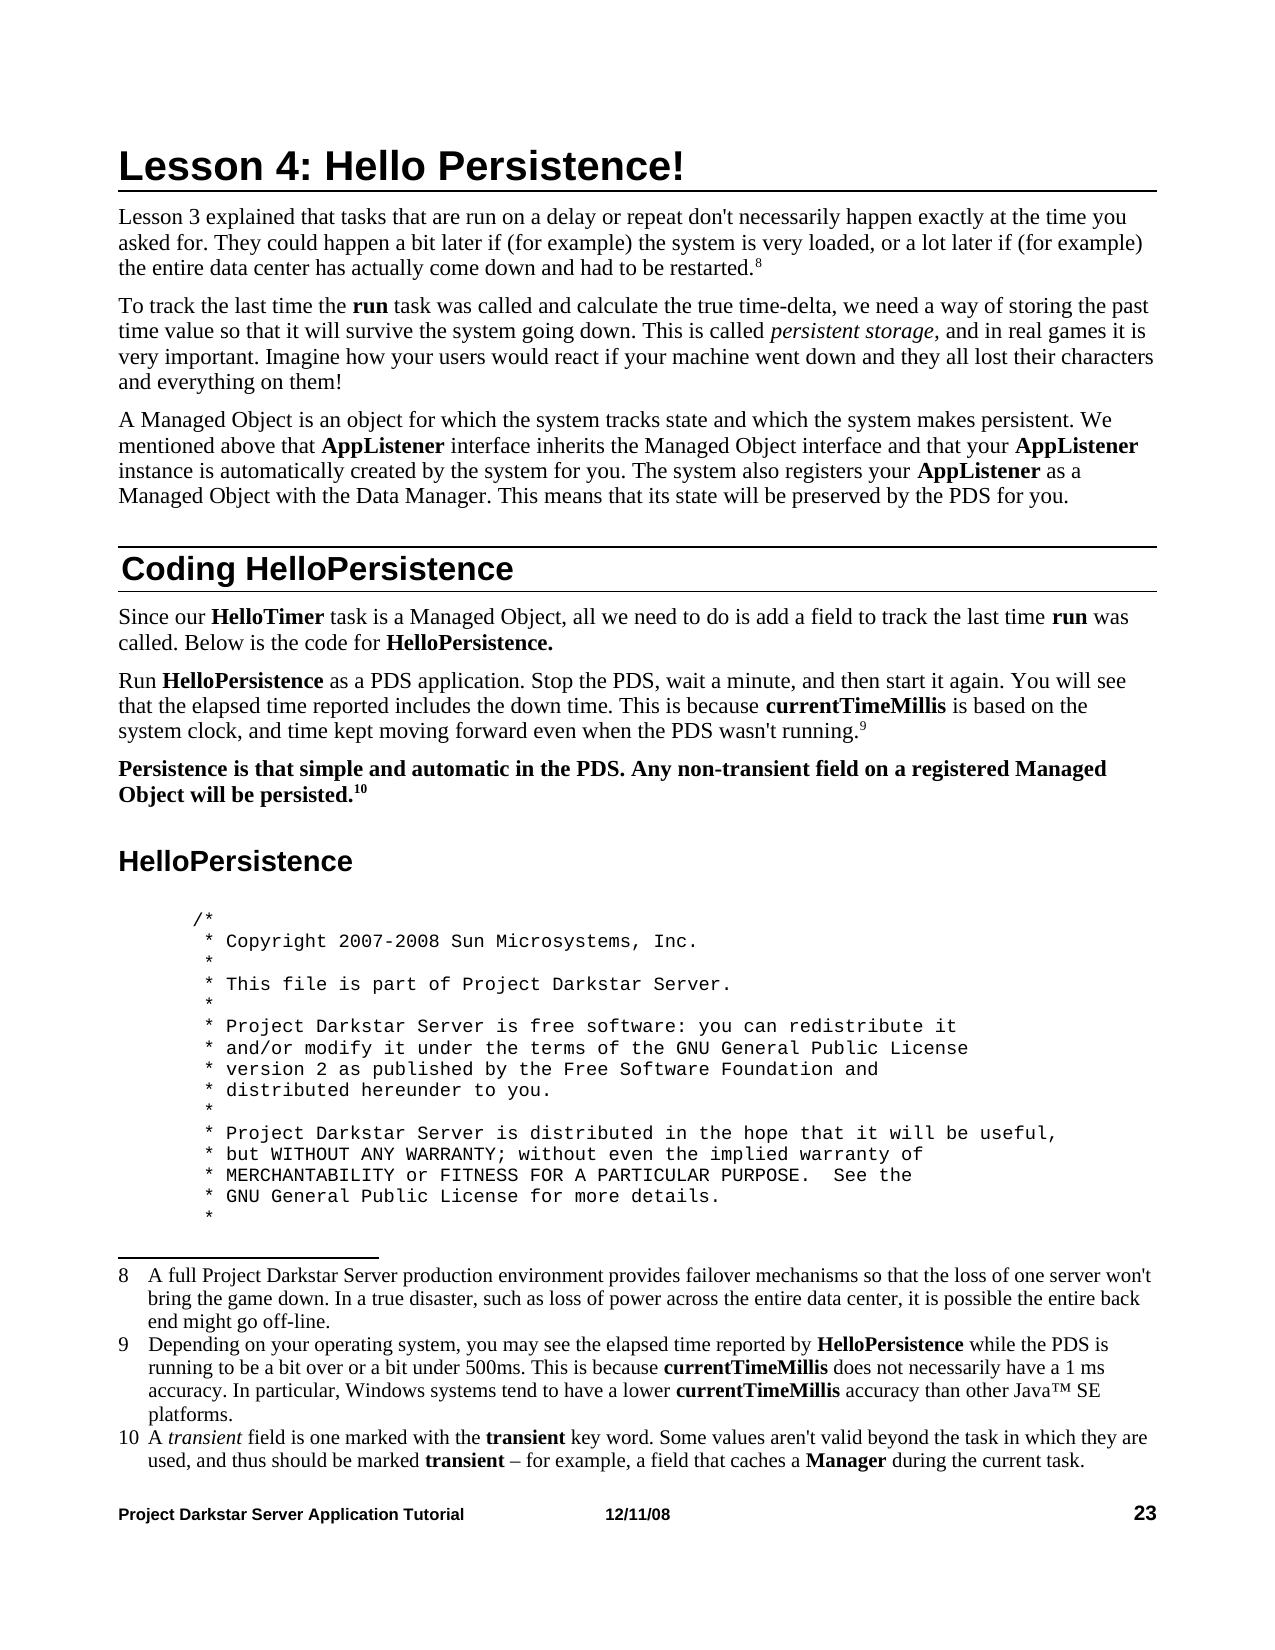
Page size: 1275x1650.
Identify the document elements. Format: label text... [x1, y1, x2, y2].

text Persistence is that simple and automatic in the PDS. Any non-transient field on a registered Managed Object will be persisted. [118, 756, 1157, 807]
text * [192, 996, 1098, 1017]
text * [192, 1102, 1098, 1123]
text * [192, 953, 1098, 975]
text * and/or modify it under the terms of the GNU General Public License [192, 1038, 1098, 1060]
subtitle Lesson 4: Hello Persistence! [118, 143, 1157, 190]
text * [192, 1208, 1098, 1230]
text Depending on your operating system, you may see the elapsed time reported by HelloPersistence while the PDS is running to be a bit over or a bit under 500ms. This is because currentTimeMillis does not necessarily have a 1 ms accuracy. In particular, Windows systems tend to have a lower currentTimeMillis accuracy than other Java™ SE platforms. [118, 1333, 1157, 1426]
text * Project Darkstar Server is free software: you can redistribute it [192, 1017, 1098, 1038]
text * but WITHOUT ANY WARRANTY; without even the implied warranty of [192, 1145, 1098, 1166]
subtitle HelloPersistence [118, 845, 1157, 877]
text * MERCHANTABILITY or FITNESS FOR A PARTICULAR PURPOSE. See the [192, 1166, 1098, 1187]
text A transient field is one marked with the transient key word. Some values aren't valid beyond the task in which they are used, and thus should be marked transient – for example, a field that caches a Manager during the current task. [118, 1426, 1157, 1472]
subtitle Coding HelloPersistence [118, 548, 1157, 591]
text Run HelloPersistence as a PDS application. Stop the PDS, wait a minute, and then start it again. You will see that the elapsed time reported includes the down time. This is because currentTimeMillis is based on the system clock, and time kept moving forward even when the PDS wasn't running. [118, 668, 1157, 744]
text * This file is part of Project Darkstar Server. [192, 975, 1098, 996]
text * GNU General Public License for more details. [192, 1187, 1098, 1208]
text Since our HelloTimer task is a Managed Object, all we need to do is add a field to track the last time run was called. Below is the code for HelloPersistence. [118, 604, 1157, 655]
text * version 2 as published by the Free Software Foundation and [192, 1060, 1098, 1081]
text /* [192, 911, 1098, 932]
text * Copyright 2007-2008 Sun Microsystems, Inc. [192, 932, 1098, 953]
text A full Project Darkstar Server production environment provides failover mechanisms so that the loss of one server won't bring the game down. In a true disaster, such as loss of power across the entire data center, it is possible the entire back end might go off-line. [118, 1264, 1157, 1333]
text A Managed Object is an object for which the system tracks state and which the system makes persistent. We mentioned above that AppListener interface inherits the Managed Object interface and that your AppListener instance is automatically created by the system for you. The system also registers your AppListener as a Managed Object with the Data Manager. This means that its state will be preserved by the PDS for you. [118, 407, 1157, 509]
text To track the last time the run task was called and calculate the true time-delta, we need a way of storing the past time value so that it will survive the system going down. This is called persistent storage, and in real games it is very important. Imagine how your users would react if your machine went down and they all lost their characters and everything on them! [118, 293, 1157, 395]
text * Project Darkstar Server is distributed in the hope that it will be useful, [192, 1123, 1098, 1145]
text Lesson 3 explained that tasks that are run on a delay or repeat don't necessarily happen exactly at the time you asked for. They could happen a bit later if (for example) the system is very loaded, or a lot later if (for example) the entire data center has actually come down and had to be restarted. [118, 204, 1157, 281]
text * distributed hereunder to you. [192, 1081, 1098, 1102]
